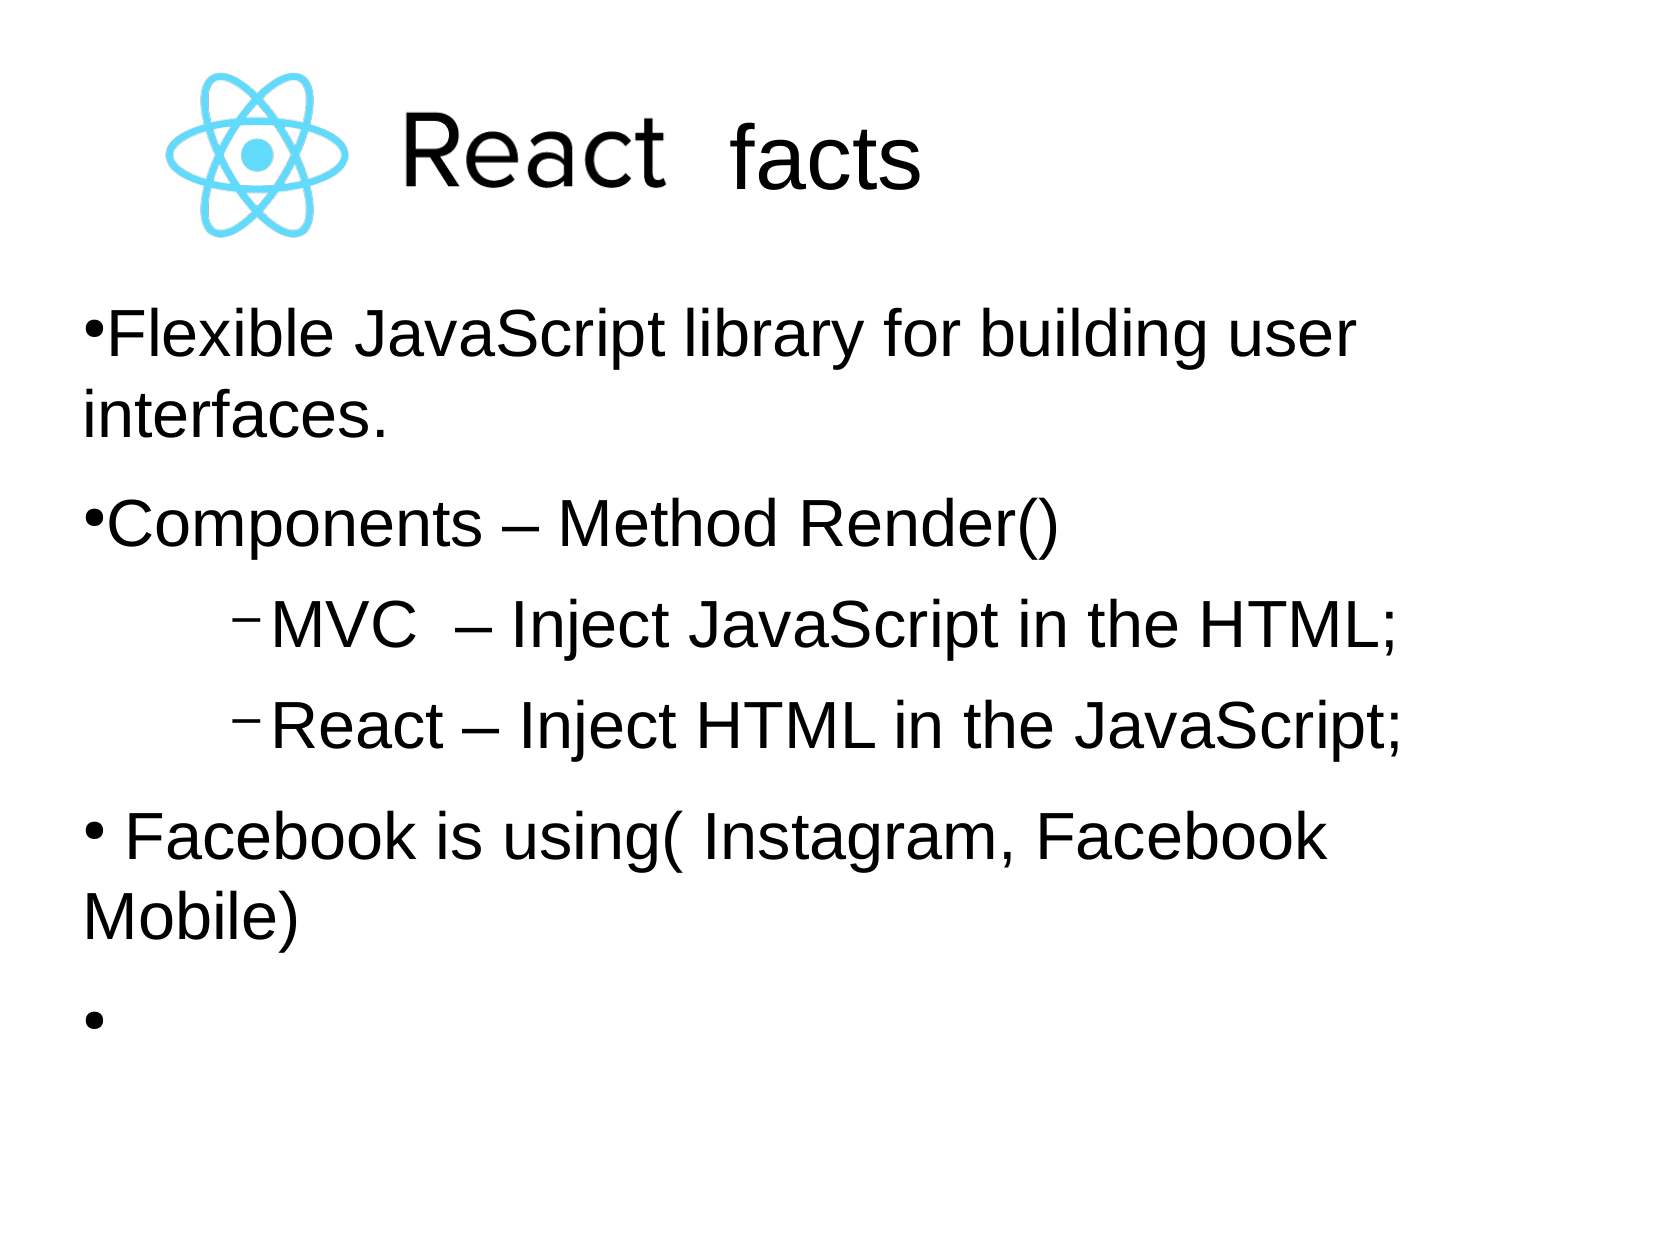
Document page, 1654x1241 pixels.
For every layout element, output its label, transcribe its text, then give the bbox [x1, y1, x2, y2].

title facts [82, 49, 1571, 257]
list Flexible JavaScript library for building user interfaces. Components – Method Render() MVC – Inject JavaScript in the HTML; React – Inject HTML in the JavaScript; Facebook is using( Instagram, Facebook Mobile) [82, 290, 1548, 1010]
